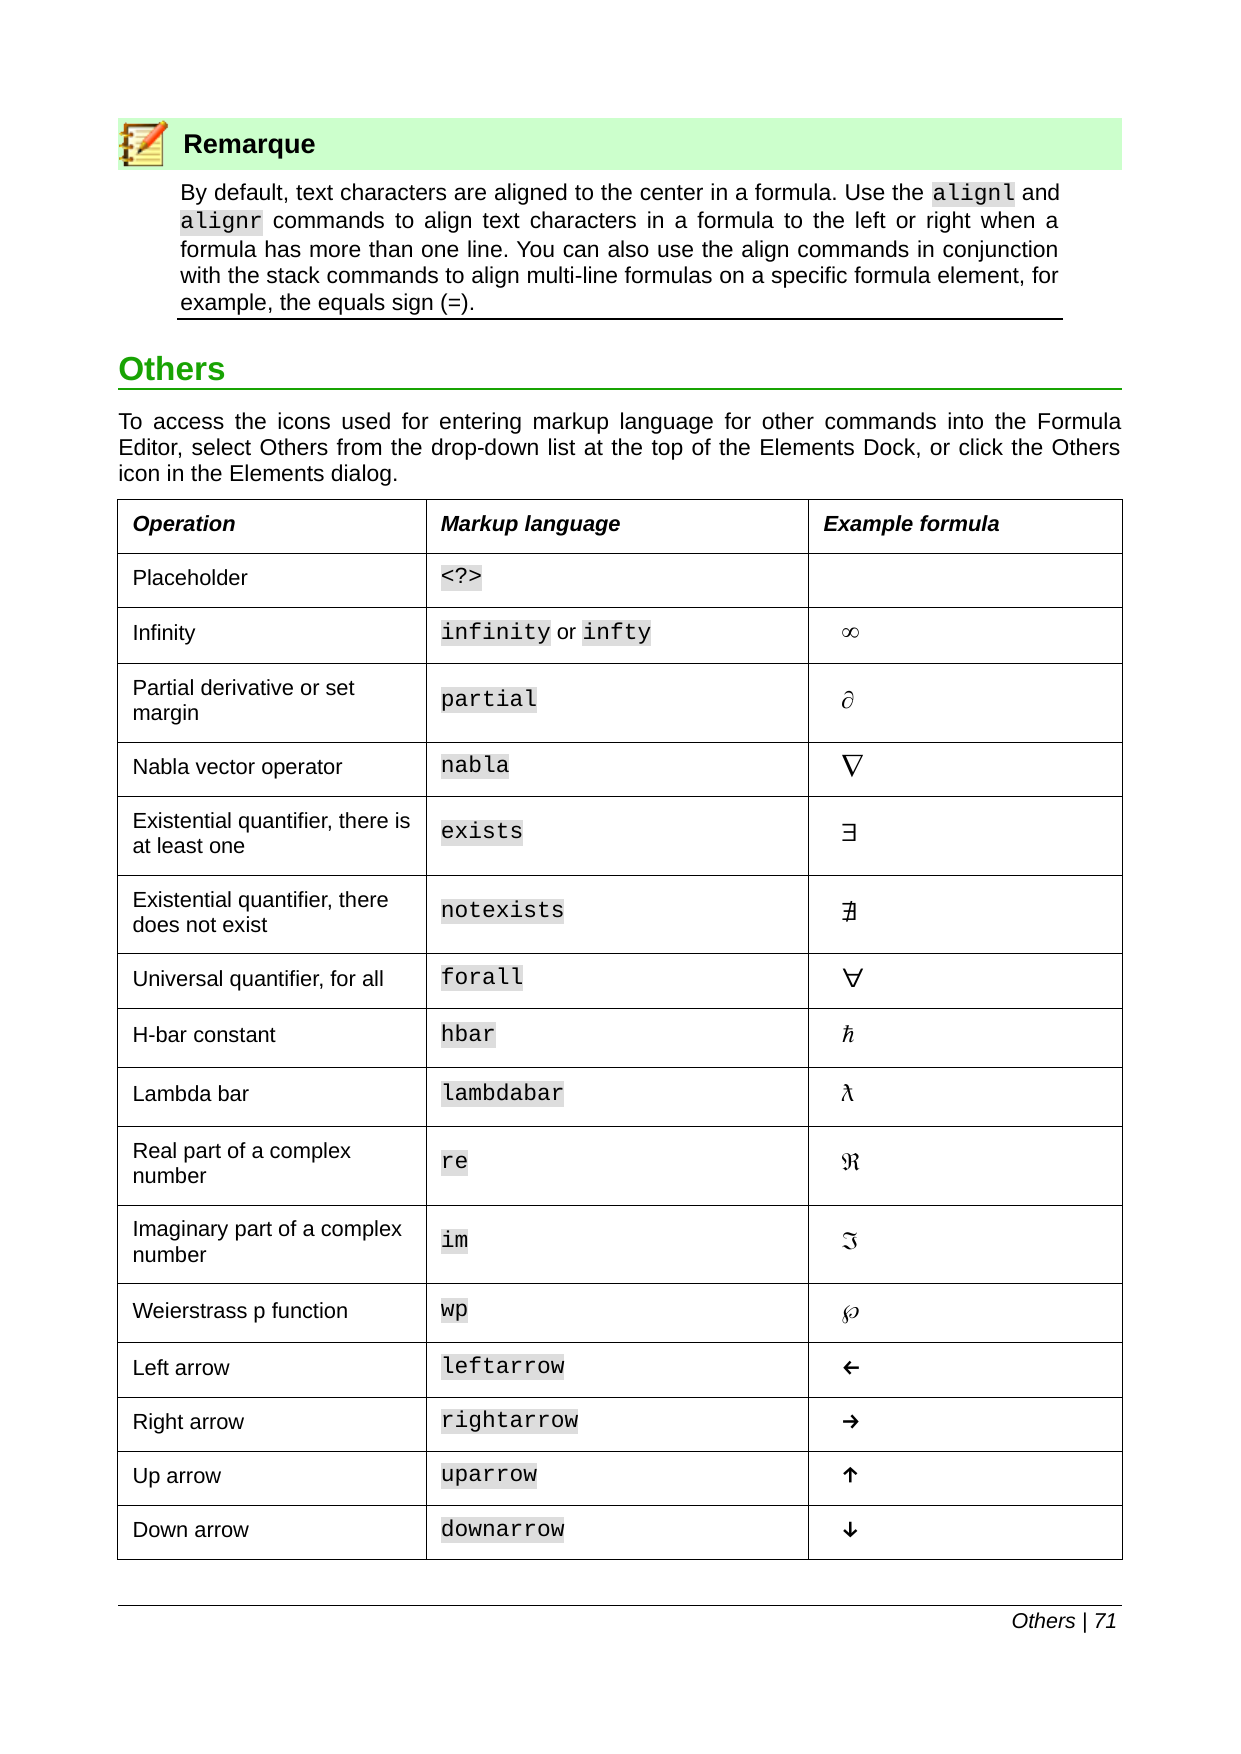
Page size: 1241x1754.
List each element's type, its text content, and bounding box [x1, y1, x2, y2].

table_cell Placeholder [118, 554, 426, 607]
table_cell [809, 1206, 1122, 1283]
subtitle Others [118, 349, 1122, 388]
table_header Example formula [809, 500, 1122, 553]
table_header Operation [118, 500, 426, 553]
table_cell [809, 1284, 1122, 1342]
table_cell notexists [427, 876, 808, 953]
table_cell Real part of a complex number [118, 1127, 426, 1204]
table_cell downarrow [427, 1506, 808, 1559]
table_cell infinity or infty [427, 608, 808, 663]
table_cell [809, 608, 1122, 663]
table_cell [809, 797, 1122, 874]
table_cell [809, 1127, 1122, 1204]
table_cell partial [427, 664, 808, 742]
table_cell [809, 1009, 1122, 1067]
table_cell forall [427, 954, 808, 1008]
subtitle Remarque [118, 118, 1122, 170]
text To access the icons used for entering markup language for other commands into the Formula Editor, select Others from the drop-down list at the top of the Elements Dock, or click the Others icon in the Elements dialog. [118, 408, 1122, 487]
table_cell hbar [427, 1009, 808, 1067]
table_cell Partial derivative or set margin [118, 664, 426, 742]
table_cell Weierstrass p function [118, 1284, 426, 1342]
table_cell [809, 743, 1122, 796]
table_cell lambdabar [427, 1068, 808, 1126]
table_cell rightarrow [427, 1398, 808, 1451]
table_cell Imaginary part of a complex number [118, 1206, 426, 1283]
table_cell exists [427, 797, 808, 874]
table_cell Right arrow [118, 1398, 426, 1451]
table_cell Nabla vector operator [118, 743, 426, 796]
table_cell [809, 1452, 1122, 1505]
table_cell [809, 876, 1122, 953]
table_cell Left arrow [118, 1343, 426, 1397]
table_cell leftarrow [427, 1343, 808, 1397]
table_cell Infinity [118, 608, 426, 663]
table_cell Lambda bar [118, 1068, 426, 1126]
table_cell im [427, 1206, 808, 1283]
table_cell wp [427, 1284, 808, 1342]
table_cell [809, 1068, 1122, 1126]
table_cell uparrow [427, 1452, 808, 1505]
table_cell nabla [427, 743, 808, 796]
table_cell [809, 1398, 1122, 1451]
table_cell Down arrow [118, 1506, 426, 1559]
table_cell [809, 664, 1122, 742]
table_header Markup language [427, 500, 808, 553]
table_cell Universal quantifier, for all [118, 954, 426, 1008]
table_cell <?> [427, 554, 808, 607]
table_cell [809, 1343, 1122, 1397]
table_cell [809, 554, 1122, 607]
table_cell re [427, 1127, 808, 1204]
table_cell [809, 954, 1122, 1008]
table_cell Existential quantifier, there does not exist [118, 876, 426, 953]
table_cell H-bar constant [118, 1009, 426, 1067]
text By default, text characters are aligned to the center in a formula. Use the alignl and alignr commands to align text characters in a formula to the left or right when a formula has more than one line. You can also use the align commands in conjunction with the stack commands to align multi-line formulas on a specific formula element, for example, the equals sign (=). [177, 176, 1063, 318]
table_cell Existential quantifier, there is at least one [118, 797, 426, 874]
table_cell [809, 1506, 1122, 1559]
picture [119, 119, 170, 170]
table_cell Up arrow [118, 1452, 426, 1505]
